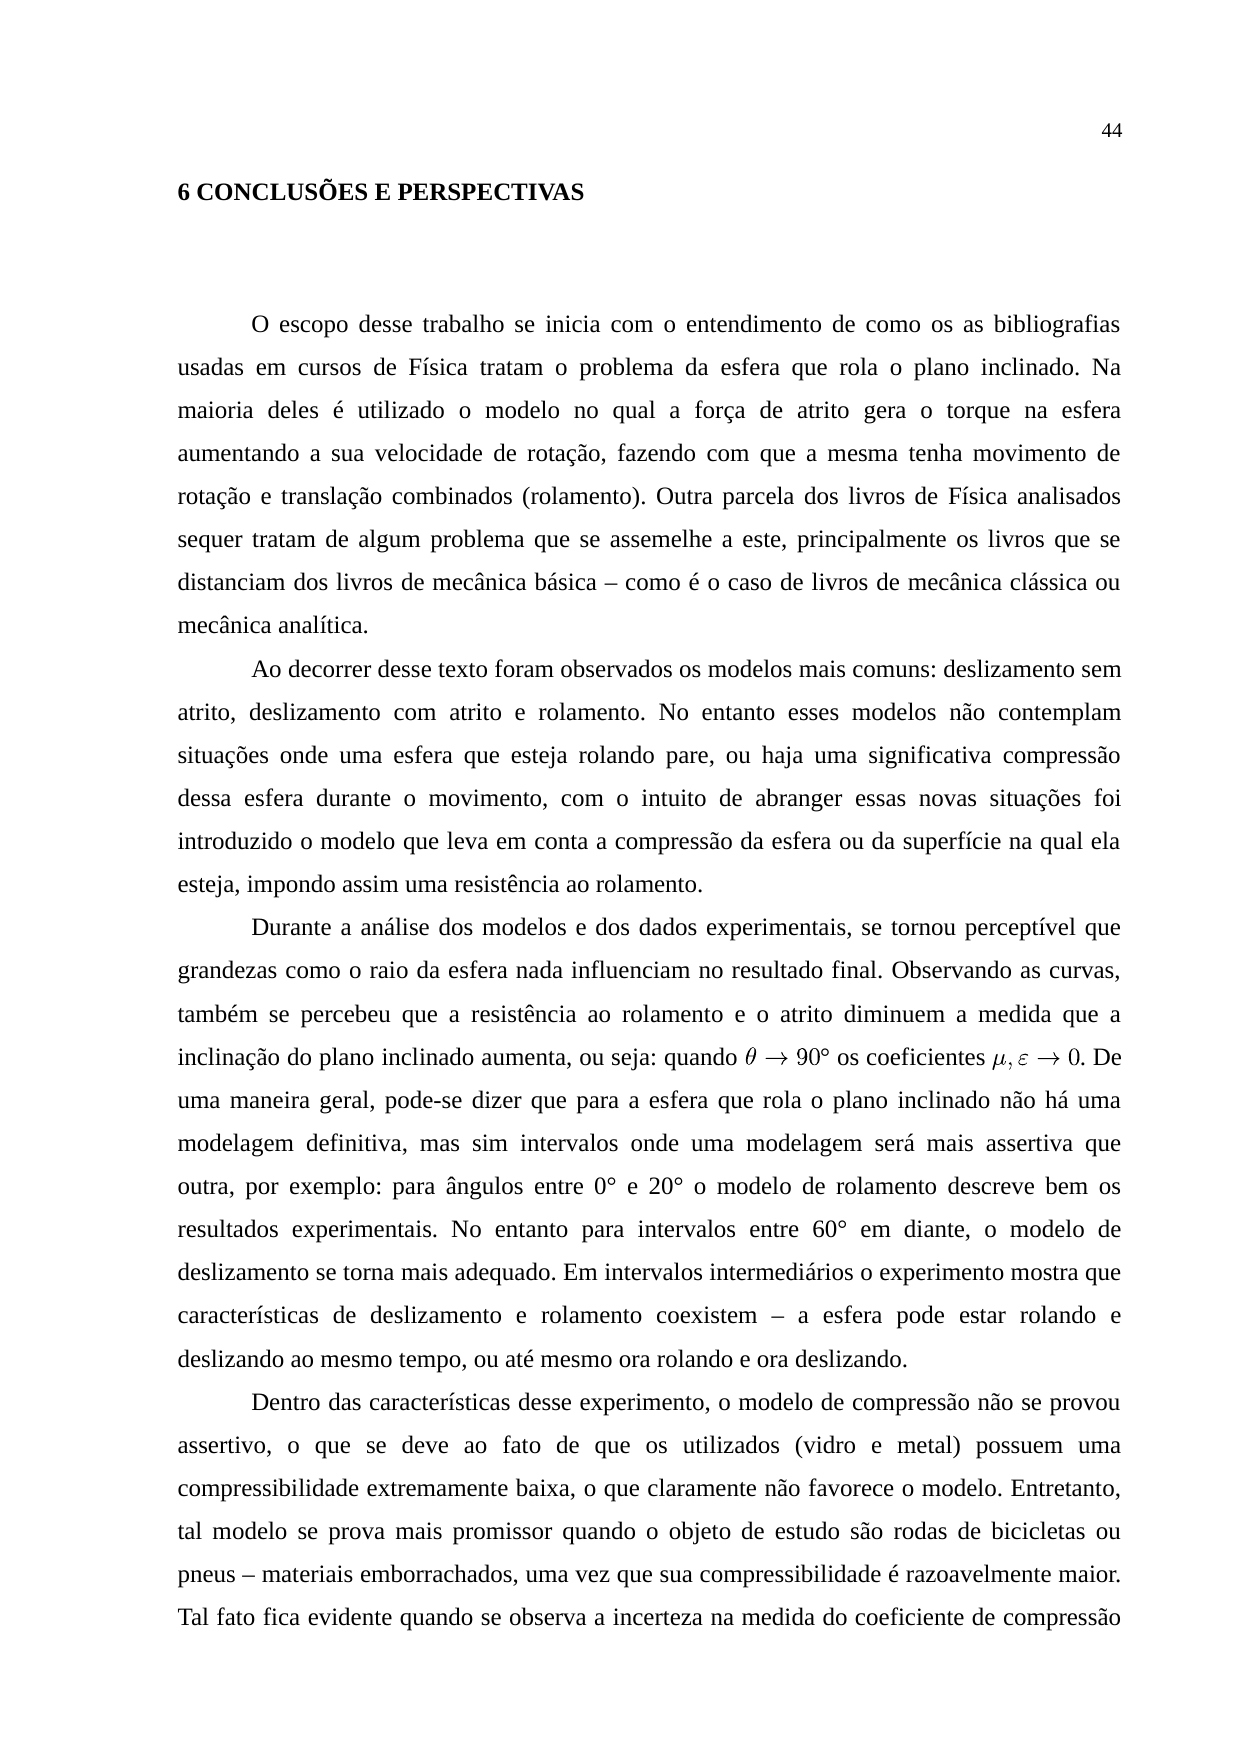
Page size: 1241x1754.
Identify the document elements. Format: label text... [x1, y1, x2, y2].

subtitle Conclusões e perspectivas [177, 177, 1122, 206]
text Ao decorrer desse texto foram observados os modelos mais comuns: deslizamento sem atrito, deslizamento com atrito e rolamento. No entanto esses modelos não contemplam situações onde uma esfera que esteja rolando pare, ou haja uma significativa compressão dessa esfera durante o movimento, com o intuito de abranger essas novas situações foi introduzido o modelo que leva em conta a compressão da esfera ou da superfície na qual ela esteja, impondo assim uma resistência ao rolamento. [177, 654, 1122, 898]
text Dentro das características desse experimento, o modelo de compressão não se provou assertivo, o que se deve ao fato de que os utilizados (vidro e metal) possuem uma compressibilidade extremamente baixa, o que claramente não favorece o modelo. Entretanto, tal modelo se prova mais promissor quando o objeto de estudo são rodas de bicicletas ou pneus – materiais emborrachados, uma vez que sua compressibilidade é razoavelmente maior. Tal fato fica evidente quando se observa a incerteza na medida do coeficiente de compressão [177, 1387, 1122, 1631]
text Durante a análise dos modelos e dos dados experimentais, se tornou perceptível que grandezas como o raio da esfera nada influenciam no resultado final. Observando as curvas, também se percebeu que a resistência ao rolamento e o atrito diminuem a medida que a inclinação do plano inclinado aumenta, ou seja: quando ° os coeficientes . De uma maneira geral, pode-se dizer que para a esfera que rola o plano inclinado não há uma modelagem definitiva, mas sim intervalos onde uma modelagem será mais assertiva que outra, por exemplo: para ângulos entre 0° e 20° o modelo de rolamento descreve bem os resultados experimentais. No entanto para intervalos entre 60° em diante, o modelo de deslizamento se torna mais adequado. Em intervalos intermediários o experimento mostra que características de deslizamento e rolamento coexistem – a esfera pode estar rolando e deslizando ao mesmo tempo, ou até mesmo ora rolando e ora deslizando. [177, 912, 1122, 1372]
text O escopo desse trabalho se inicia com o entendimento de como os as bibliografias usadas em cursos de Física tratam o problema da esfera que rola o plano inclinado. Na maioria deles é utilizado o modelo no qual a força de atrito gera o torque na esfera aumentando a sua velocidade de rotação, fazendo com que a mesma tenha movimento de rotação e translação combinados (rolamento). Outra parcela dos livros de Física analisados sequer tratam de algum problema que se assemelhe a este, principalmente os livros que se distanciam dos livros de mecânica básica – como é o caso de livros de mecânica clássica ou mecânica analítica. [177, 309, 1122, 639]
